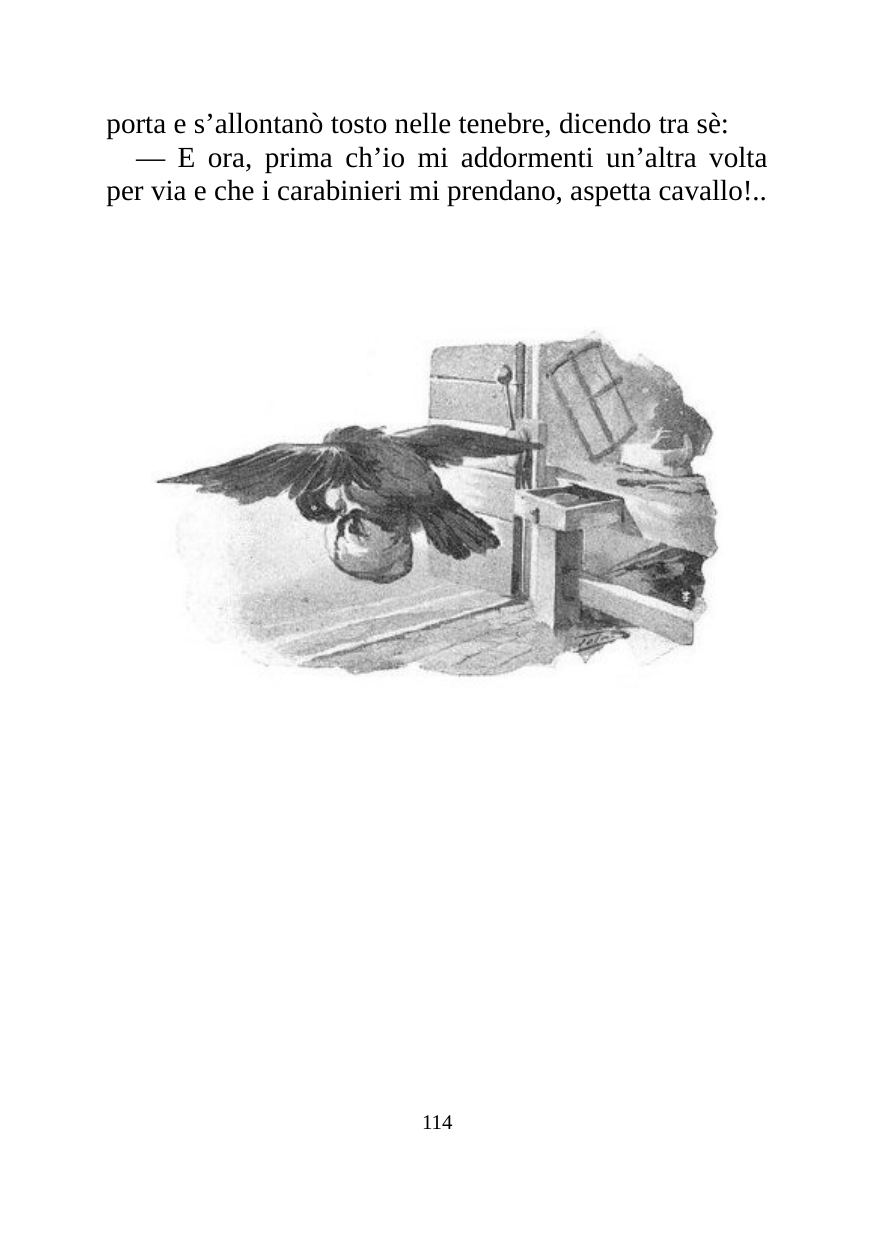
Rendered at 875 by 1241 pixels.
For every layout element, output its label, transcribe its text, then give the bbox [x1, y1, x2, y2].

text porta e s’allontanò tosto nelle tenebre, dicendo tra sè: [106, 106, 768, 140]
text — E ora, prima ch’io mi addormenti un’altra volta per via e che i carabinieri mi prendano, aspetta cavallo!.. [106, 140, 768, 207]
picture [150, 315, 724, 689]
